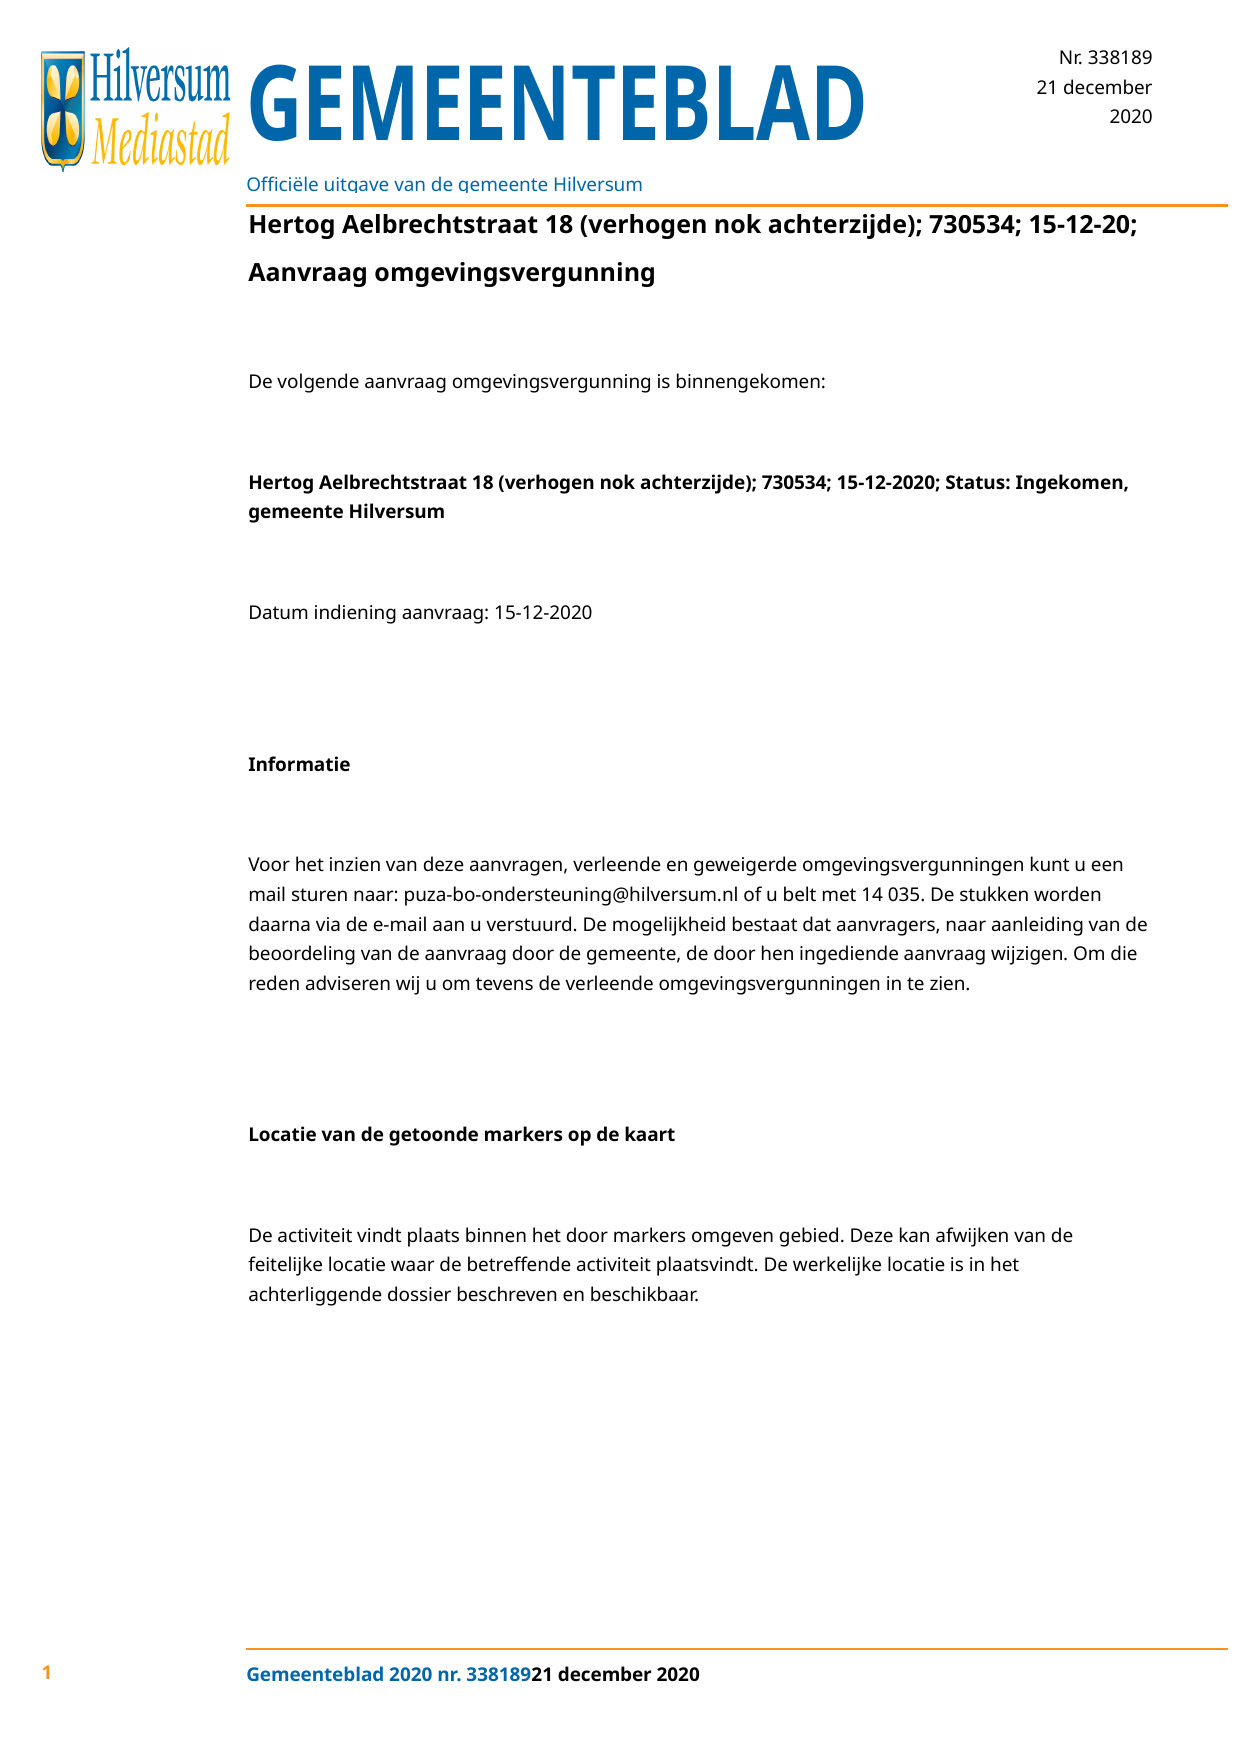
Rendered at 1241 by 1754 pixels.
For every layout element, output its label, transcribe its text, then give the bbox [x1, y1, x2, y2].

text Voor het inzien van deze aanvragen, verleende en geweigerde omgevingsvergunningen kunt u een mail sturen naar: puza-bo-ondersteuning@hilversum.nl of u belt met 14 035. De stukken worden daarna via de e-mail aan u verstuurd. De mogelijkheid bestaat dat aanvragers, naar aanleiding van de beoordeling van de aanvraag door de gemeente, de door hen ingediende aanvraag wijzigen. Om die reden adviseren wij u om tevens de verleende omgevingsvergunningen in te zien. [248, 852, 1152, 996]
text Datum indiening aanvraag: 15-12-2020 [248, 599, 1152, 625]
text Hertog Aelbrechtstraat 18 (verhogen nok achterzijde); 730534; 15-12-20; Aanvraag omgevingsvergunning [248, 207, 1152, 288]
text De activiteit vindt plaats binnen het door markers omgeven gebied. Deze kan afwijken van de feitelijke locatie waar de betreffende activiteit plaatsvindt. De werkelijke locatie is in het achterliggende dossier beschreven en beschikbaar. [248, 1222, 1152, 1307]
text Informatie [248, 751, 1152, 777]
text Locatie van de getoonde markers op de kaart [248, 1121, 1152, 1147]
text De volgende aanvraag omgevingsvergunning is binnengekomen: [248, 368, 1152, 394]
picture [41, 47, 231, 172]
text Hertog Aelbrechtstraat 18 (verhogen nok achterzijde); 730534; 15-12-2020; Status: Ingekomen, gemeente Hilversum [248, 469, 1152, 524]
